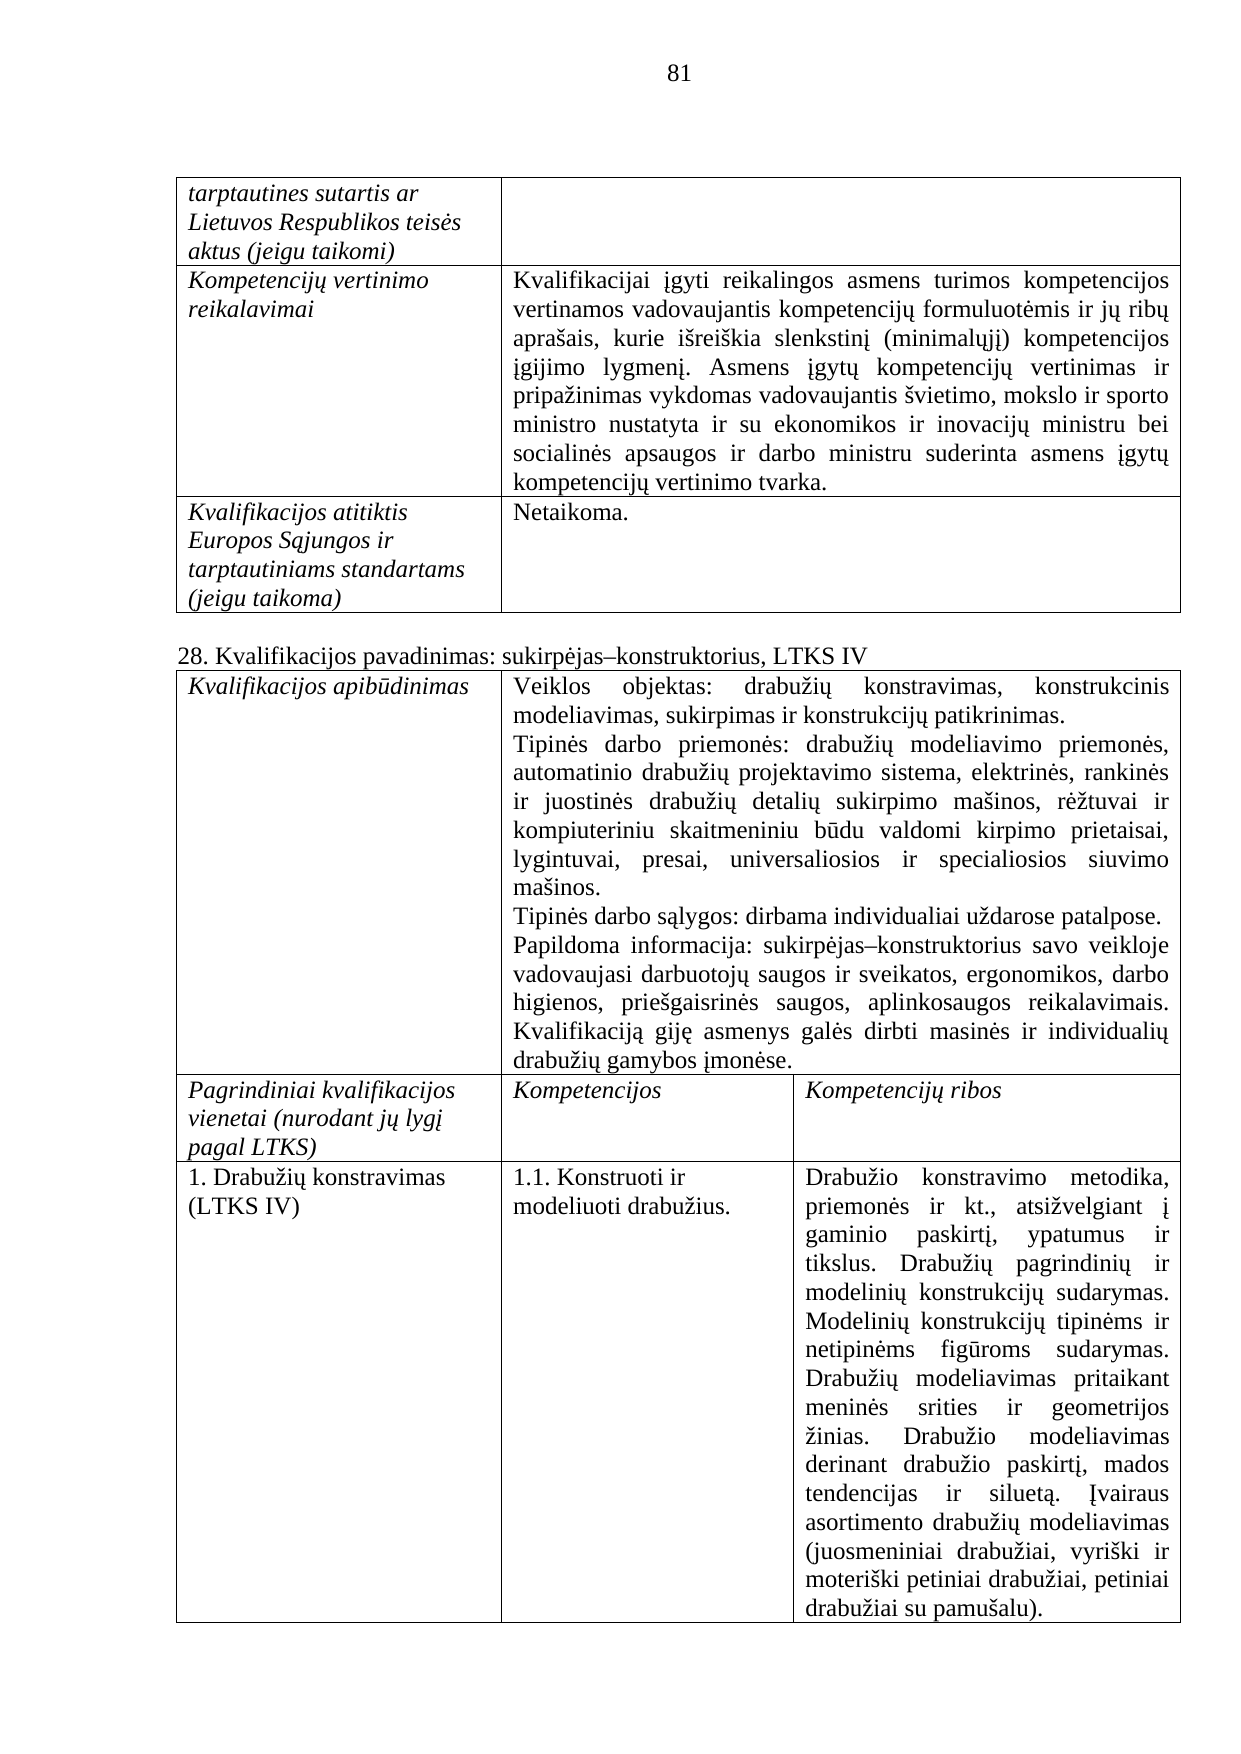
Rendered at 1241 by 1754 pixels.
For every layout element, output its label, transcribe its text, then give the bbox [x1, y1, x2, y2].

table_cell Netaikoma. [502, 497, 1180, 612]
table_cell Kompetencijos [502, 1075, 793, 1161]
table_cell Kompetencijų vertinimo reikalavimai [177, 266, 501, 496]
table_cell 1.1. Konstruoti ir modeliuoti drabužius. [502, 1162, 793, 1622]
table_header Veiklos objektas: drabužių konstravimas, konstrukcinis modeliavimas, sukirpimas ir konstrukcijų patikrinimas. Tipinės darbo priemonės: drabužių modeliavimo priemonės, automatinio drabužių projektavimo sistema, elektrinės, rankinės ir juostinės drabužių detalių sukirpimo mašinos, rėžtuvai ir kompiuteriniu skaitmeniniu būdu valdomi kirpimo prietaisai, lygintuvai, presai, universaliosios ir specialiosios siuvimo mašinos. Tipinės darbo sąlygos: dirbama individualiai uždarose patalpose. Papildoma informacija: sukirpėjas–konstruktorius savo veikloje vadovaujasi darbuotojų saugos ir sveikatos, ergonomikos, darbo higienos, priešgaisrinės saugos, aplinkosaugos reikalavimais. Kvalifikaciją giję asmenys galės dirbti masinės ir individualių drabužių gamybos įmonėse. [502, 671, 1180, 1074]
table_cell Pagrindiniai kvalifikacijos vienetai (nurodant jų lygį pagal LTKS) [177, 1075, 501, 1161]
text 28. Kvalifikacijos pavadinimas: sukirpėjas–konstruktorius, LTKS IV [177, 641, 1181, 670]
table_header Kvalifikacijos apibūdinimas [177, 671, 501, 1074]
table_cell Kvalifikacijai įgyti reikalingos asmens turimos kompetencijos vertinamos vadovaujantis kompetencijų formuluotėmis ir jų ribų aprašais, kurie išreiškia slenkstinį (minimalųjį) kompetencijos įgijimo lygmenį. Asmens įgytų kompetencijų vertinimas ir pripažinimas vykdomas vadovaujantis švietimo, mokslo ir sporto ministro nustatyta ir su ekonomikos ir inovacijų ministru bei socialinės apsaugos ir darbo ministru suderinta asmens įgytų kompetencijų vertinimo tvarka. [502, 266, 1180, 496]
table_cell 1. Drabužių konstravimas (LTKS IV) [177, 1162, 501, 1622]
table_cell Kvalifikacijos atitiktis Europos Sąjungos ir tarptautiniams standartams (jeigu taikoma) [177, 497, 501, 612]
table_cell Drabužio konstravimo metodika, priemonės ir kt., atsižvelgiant į gaminio paskirtį, ypatumus ir tikslus. Drabužių pagrindinių ir modelinių konstrukcijų sudarymas. Modelinių konstrukcijų tipinėms ir netipinėms figūroms sudarymas. Drabužių modeliavimas pritaikant meninės srities ir geometrijos žinias. Drabužio modeliavimas derinant drabužio paskirtį, mados tendencijas ir siluetą. Įvairaus asortimento drabužių modeliavimas (juosmeniniai drabužiai, vyriški ir moteriški petiniai drabužiai, petiniai drabužiai su pamušalu). [794, 1162, 1180, 1622]
table_cell [502, 178, 1180, 264]
table_cell Kompetencijų ribos [794, 1075, 1180, 1161]
table_cell tarptautines sutartis ar Lietuvos Respublikos teisės aktus (jeigu taikomi) [177, 178, 501, 264]
